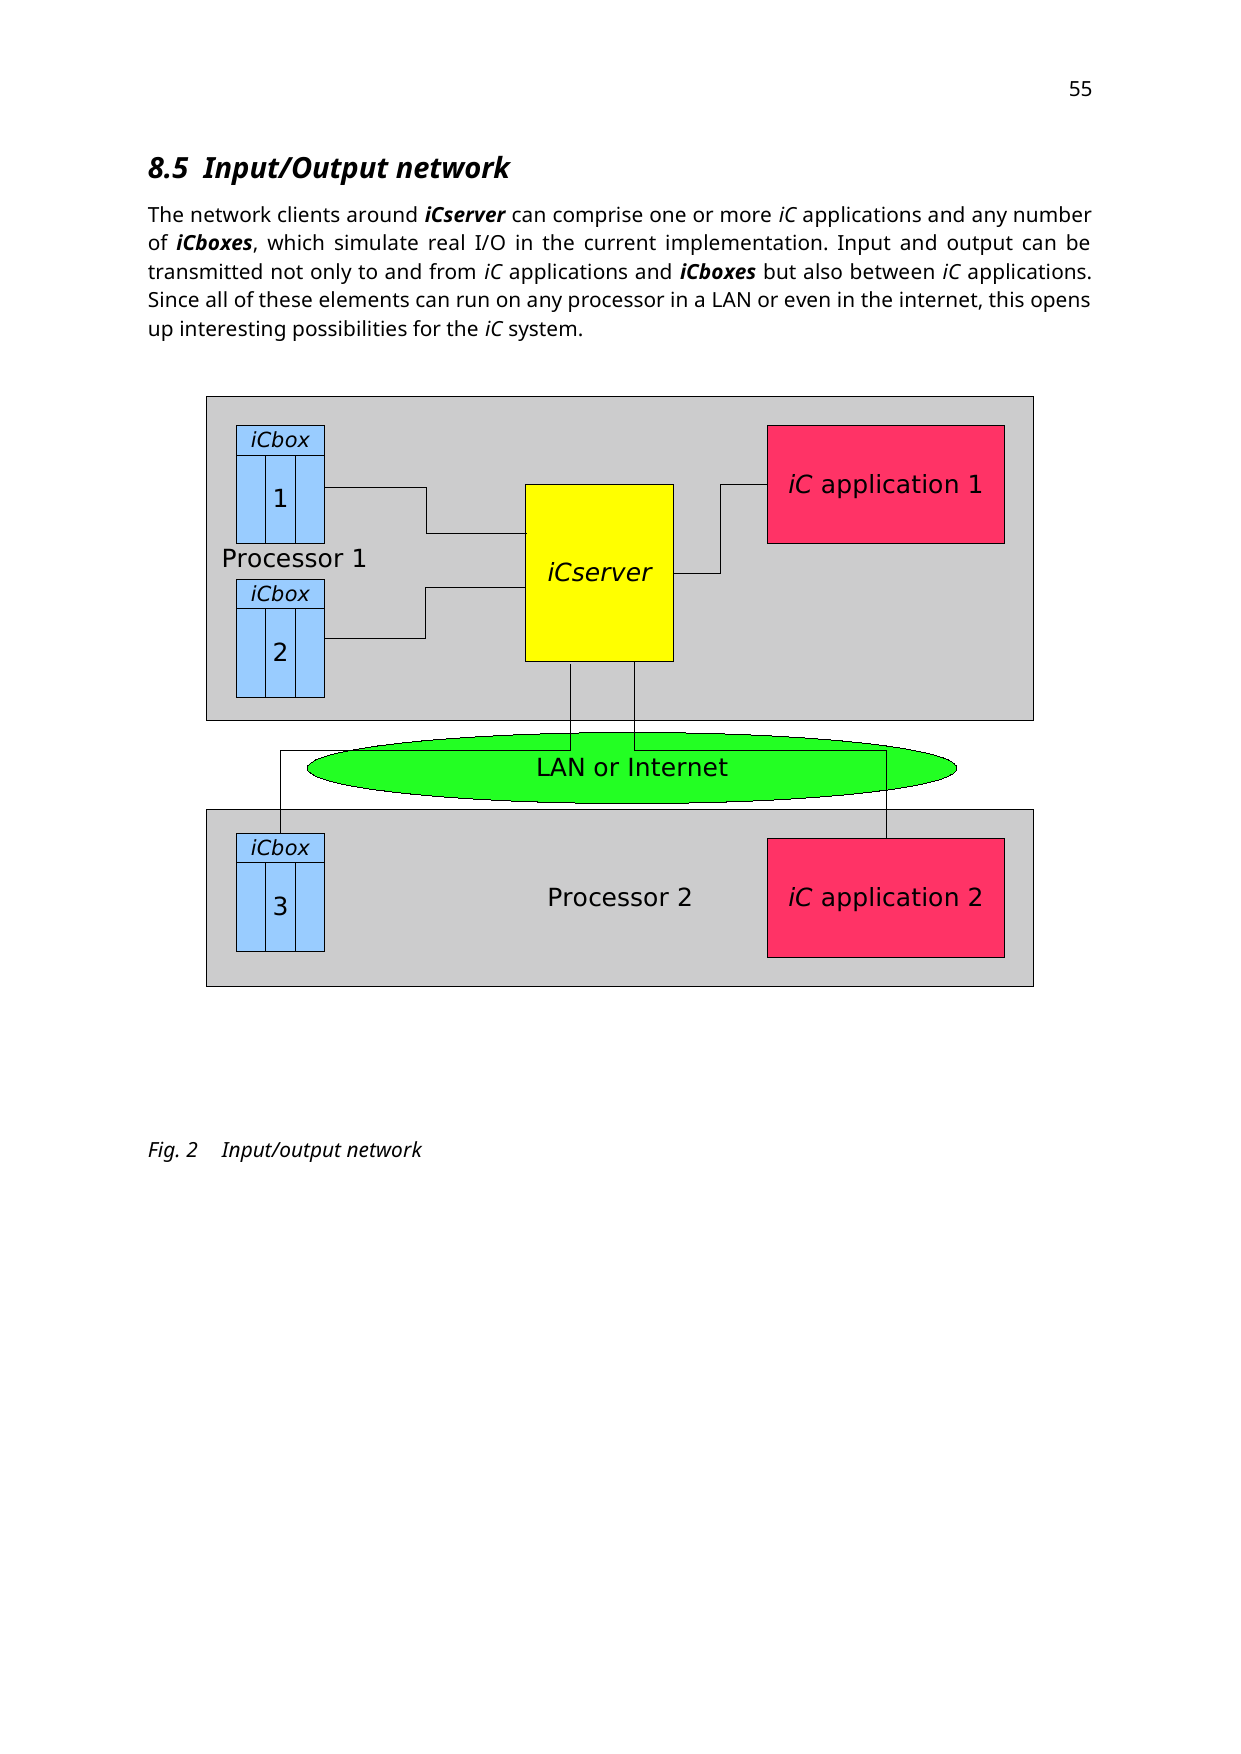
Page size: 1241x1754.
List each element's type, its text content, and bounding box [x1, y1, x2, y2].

text The network clients around iCserver can comprise one or more iC applications and any number of iCboxes, which simulate real I/O in the current implementation. Input and output can be transmitted not only to and from iC applications and iCboxes but also between iC applications. Since all of these elements can run on any processor in a LAN or even in the internet, this opens up interesting possibilities for the iC system. [148, 200, 1092, 342]
subtitle Input/Output network [148, 148, 1092, 187]
text Fig. 2 Input/output network [148, 1135, 1092, 1163]
